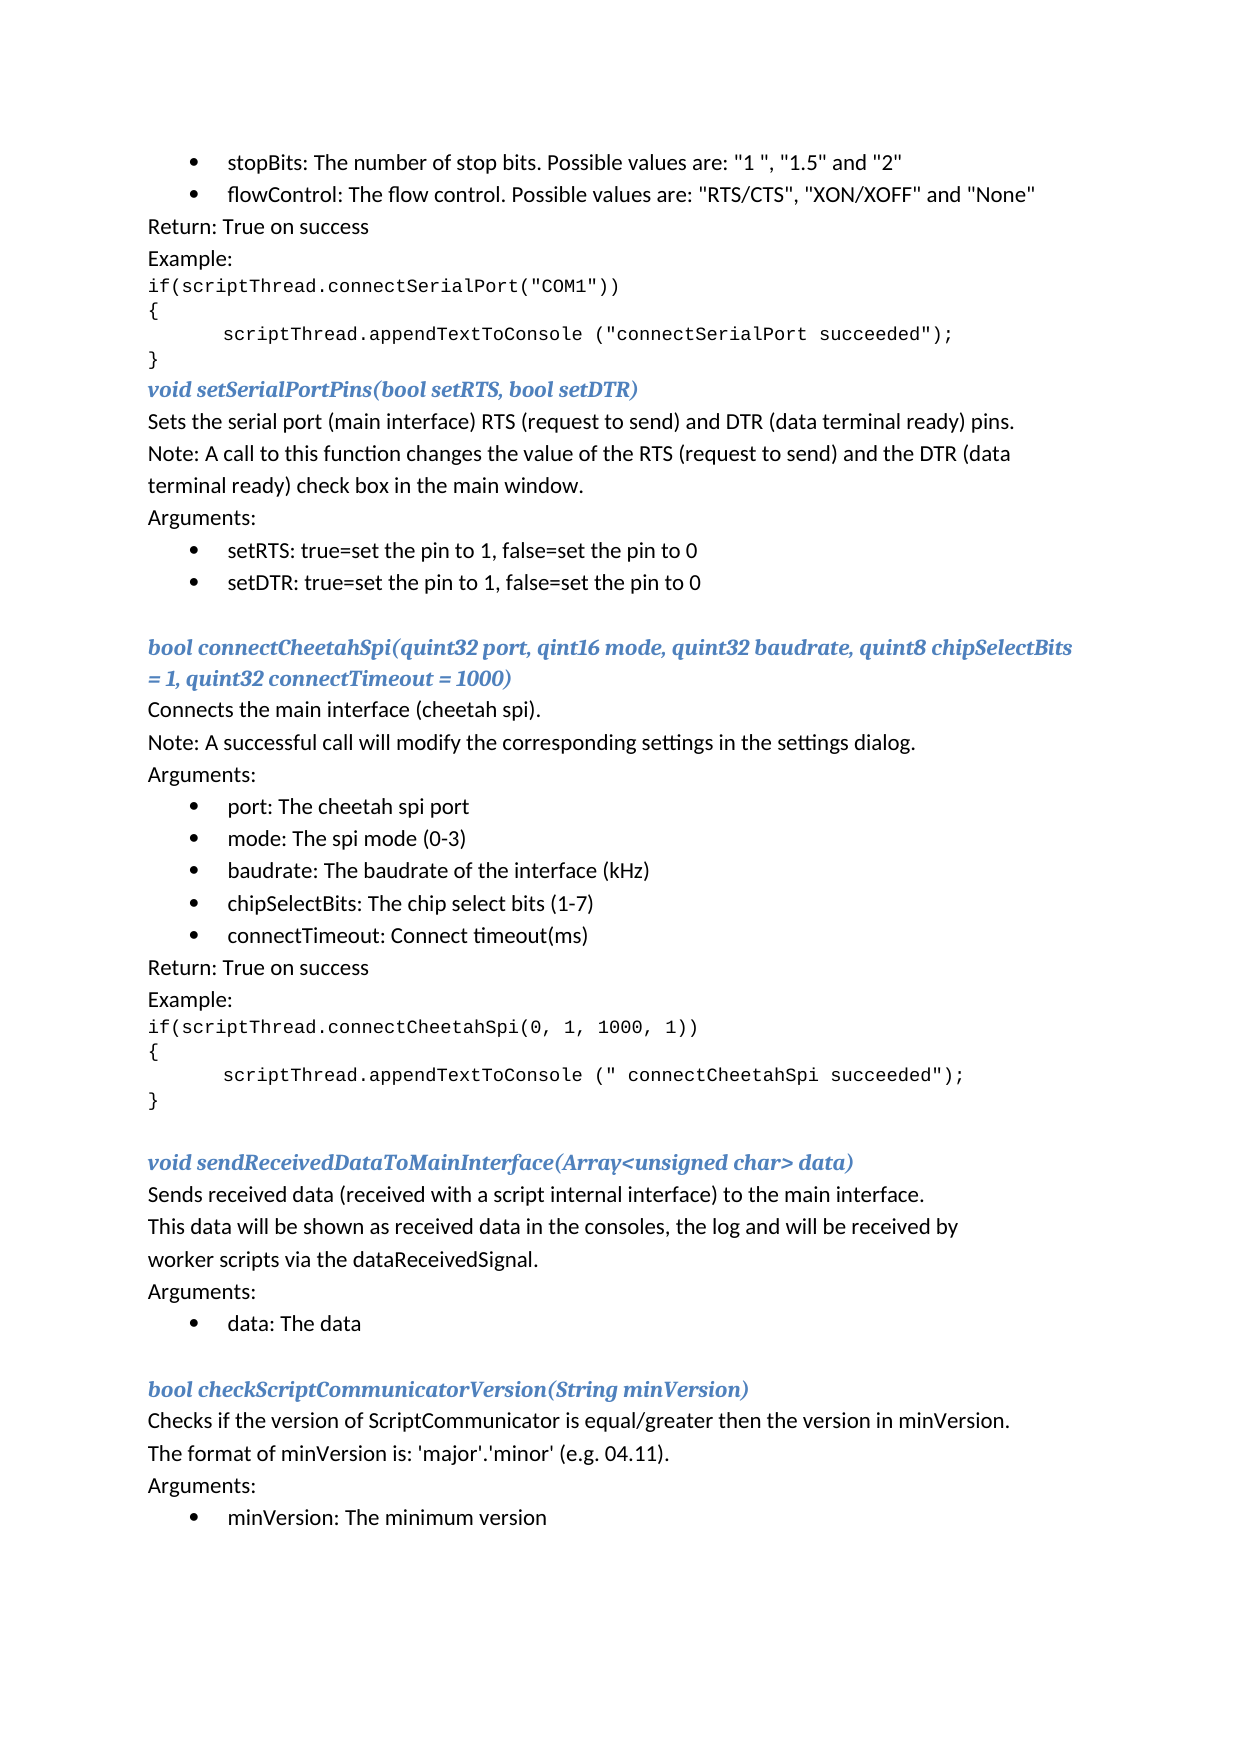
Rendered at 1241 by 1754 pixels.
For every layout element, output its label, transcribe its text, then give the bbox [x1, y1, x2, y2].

text Arguments: [148, 1277, 1093, 1305]
text This data will be shown as received data in the consoles, the log and will be received by [148, 1212, 1093, 1241]
text } [148, 349, 1093, 371]
list connectTimeout: Connect timeout(ms) [190, 921, 1093, 949]
list stopBits: The number of stop bits. Possible values are: "1 ", "1.5" and "2" [190, 148, 1093, 176]
text Sends received data (received with a script internal interface) to the main interface. [148, 1180, 1093, 1208]
text Connects the main interface (cheetah spi). [148, 696, 1093, 724]
list chipSelectBits: The chip select bits (1-7) [190, 889, 1093, 917]
list data: The data [190, 1309, 1093, 1337]
text if(scriptThread.connectSerialPort("COM1")) [148, 276, 1093, 298]
text Example: [148, 985, 1093, 1013]
text Note: A call to this function changes the value of the RTS (request to send) and the DTR (data terminal ready) check box in the main window. [148, 439, 1093, 499]
list flowControl: The flow control. Possible values are: "RTS/CTS", "XON/XOFF" and "None" [190, 180, 1093, 208]
list Return: True on success [148, 212, 1093, 240]
text Arguments: [148, 760, 1093, 788]
text Arguments: [148, 1471, 1093, 1499]
text Checks if the version of ScriptCommunicator is equal/greater then the version in minVersion. [148, 1407, 1093, 1434]
text if(scriptThread.connectCheetahSpi(0, 1, 1000, 1)) [148, 1017, 1093, 1039]
text Example: [148, 244, 1093, 272]
subtitle void sendReceivedDataToMainInterface(Array<unsigned char> data) [148, 1150, 1093, 1176]
list port: The cheetah spi port [190, 792, 1093, 820]
text scriptThread.appendTextToConsole (" connectCheetahSpi succeeded"); [148, 1066, 1093, 1087]
list baudrate: The baudrate of the interface (kHz) [190, 857, 1093, 884]
subtitle bool checkScriptCommunicatorVersion(String minVersion) [148, 1376, 1093, 1403]
subtitle bool connectCheetahSpi(quint32 port, qint16 mode, quint32 baudrate, quint8 chipSelectBits = 1, quint32 connectTimeout = 1000) [148, 635, 1093, 692]
text { [148, 1042, 1093, 1063]
text { [148, 301, 1093, 322]
text scriptThread.appendTextToConsole ("connectSerialPort succeeded"); [148, 325, 1093, 346]
text Note: A successful call will modify the corresponding settings in the settings dialog. [148, 728, 1093, 756]
list minVersion: The minimum version [190, 1503, 1093, 1531]
text Sets the serial port (main interface) RTS (request to send) and DTR (data terminal ready) pins. [148, 407, 1093, 435]
list Return: True on success [148, 953, 1093, 981]
subtitle void setSerialPortPins(bool setRTS, bool setDTR) [148, 377, 1093, 403]
list setDTR: true=set the pin to 1, false=set the pin to 0 [190, 568, 1093, 596]
list setRTS: true=set the pin to 1, false=set the pin to 0 [190, 536, 1093, 564]
text The format of minVersion is: 'major'.'minor' (e.g. 04.11). [148, 1439, 1093, 1467]
text Arguments: [148, 503, 1093, 532]
text } [148, 1091, 1093, 1112]
list mode: The spi mode (0-3) [190, 824, 1093, 852]
text worker scripts via the dataReceivedSignal. [148, 1245, 1093, 1273]
